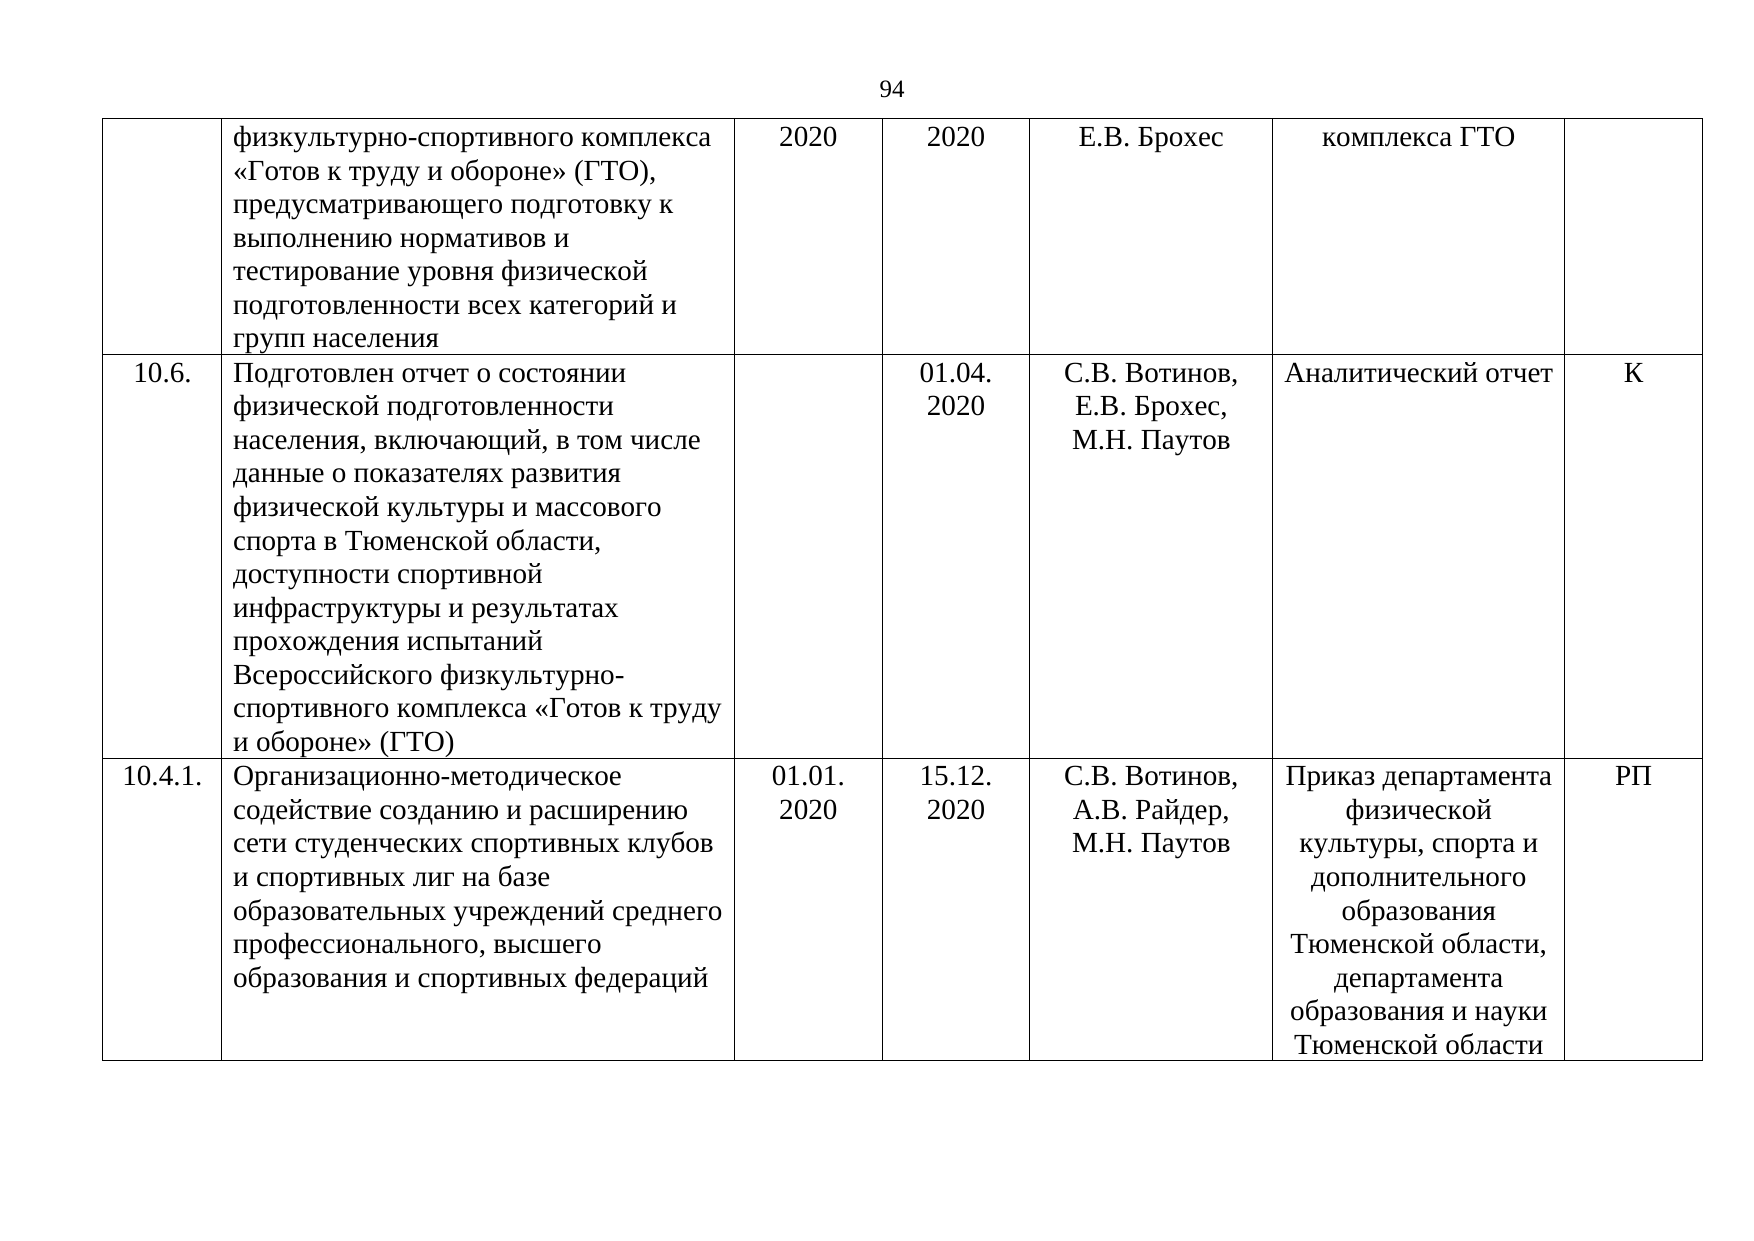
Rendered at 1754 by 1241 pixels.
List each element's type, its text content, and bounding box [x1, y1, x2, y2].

table_cell С.В. Вотинов, А.В. Райдер, М.Н. Паутов [1030, 759, 1272, 1060]
table_cell 01.01. 2020 [735, 759, 882, 1060]
table_cell Приказ департамента физической культуры, спорта и дополнительного образования Тюменской области, департамента образования и науки Тюменской области [1273, 759, 1564, 1060]
table_cell Е.В. Брохес [1030, 119, 1272, 354]
table_cell 2020 [883, 119, 1029, 354]
table_cell 10.6. [103, 355, 221, 757]
table_cell 10.4.1. [103, 759, 221, 1060]
table_cell 2020 [735, 119, 882, 354]
table_cell К [1565, 355, 1702, 757]
table_cell [103, 119, 221, 354]
table_cell [735, 355, 882, 757]
table_cell Организационно-методическое содействие созданию и расширению сети студенческих спортивных клубов и спортивных лиг на базе образовательных учреждений среднего профессионального, высшего образования и спортивных федераций [222, 759, 734, 1060]
table_cell Подготовлен отчет о состоянии физической подготовленности населения, включающий, в том числе данные о показателях развития физической культуры и массового спорта в Тюменской области, доступности спортивной инфраструктуры и результатах прохождения испытаний Всероссийского физкультурно-спортивного комплекса «Готов к труду и обороне» (ГТО) [222, 355, 734, 757]
table_cell физкультурно-спортивного комплекса «Готов к труду и обороне» (ГТО), предусматривающего подготовку к выполнению нормативов и тестирование уровня физической подготовленности всех категорий и групп населения [222, 119, 734, 354]
table_cell Аналитический отчет [1273, 355, 1564, 757]
table_cell [1565, 119, 1702, 354]
table_cell 01.04. 2020 [883, 355, 1029, 757]
table_cell 15.12. 2020 [883, 759, 1029, 1060]
table_cell комплекса ГТО [1273, 119, 1564, 354]
table_cell С.В. Вотинов, Е.В. Брохес, М.Н. Паутов [1030, 355, 1272, 757]
table_cell РП [1565, 759, 1702, 1060]
